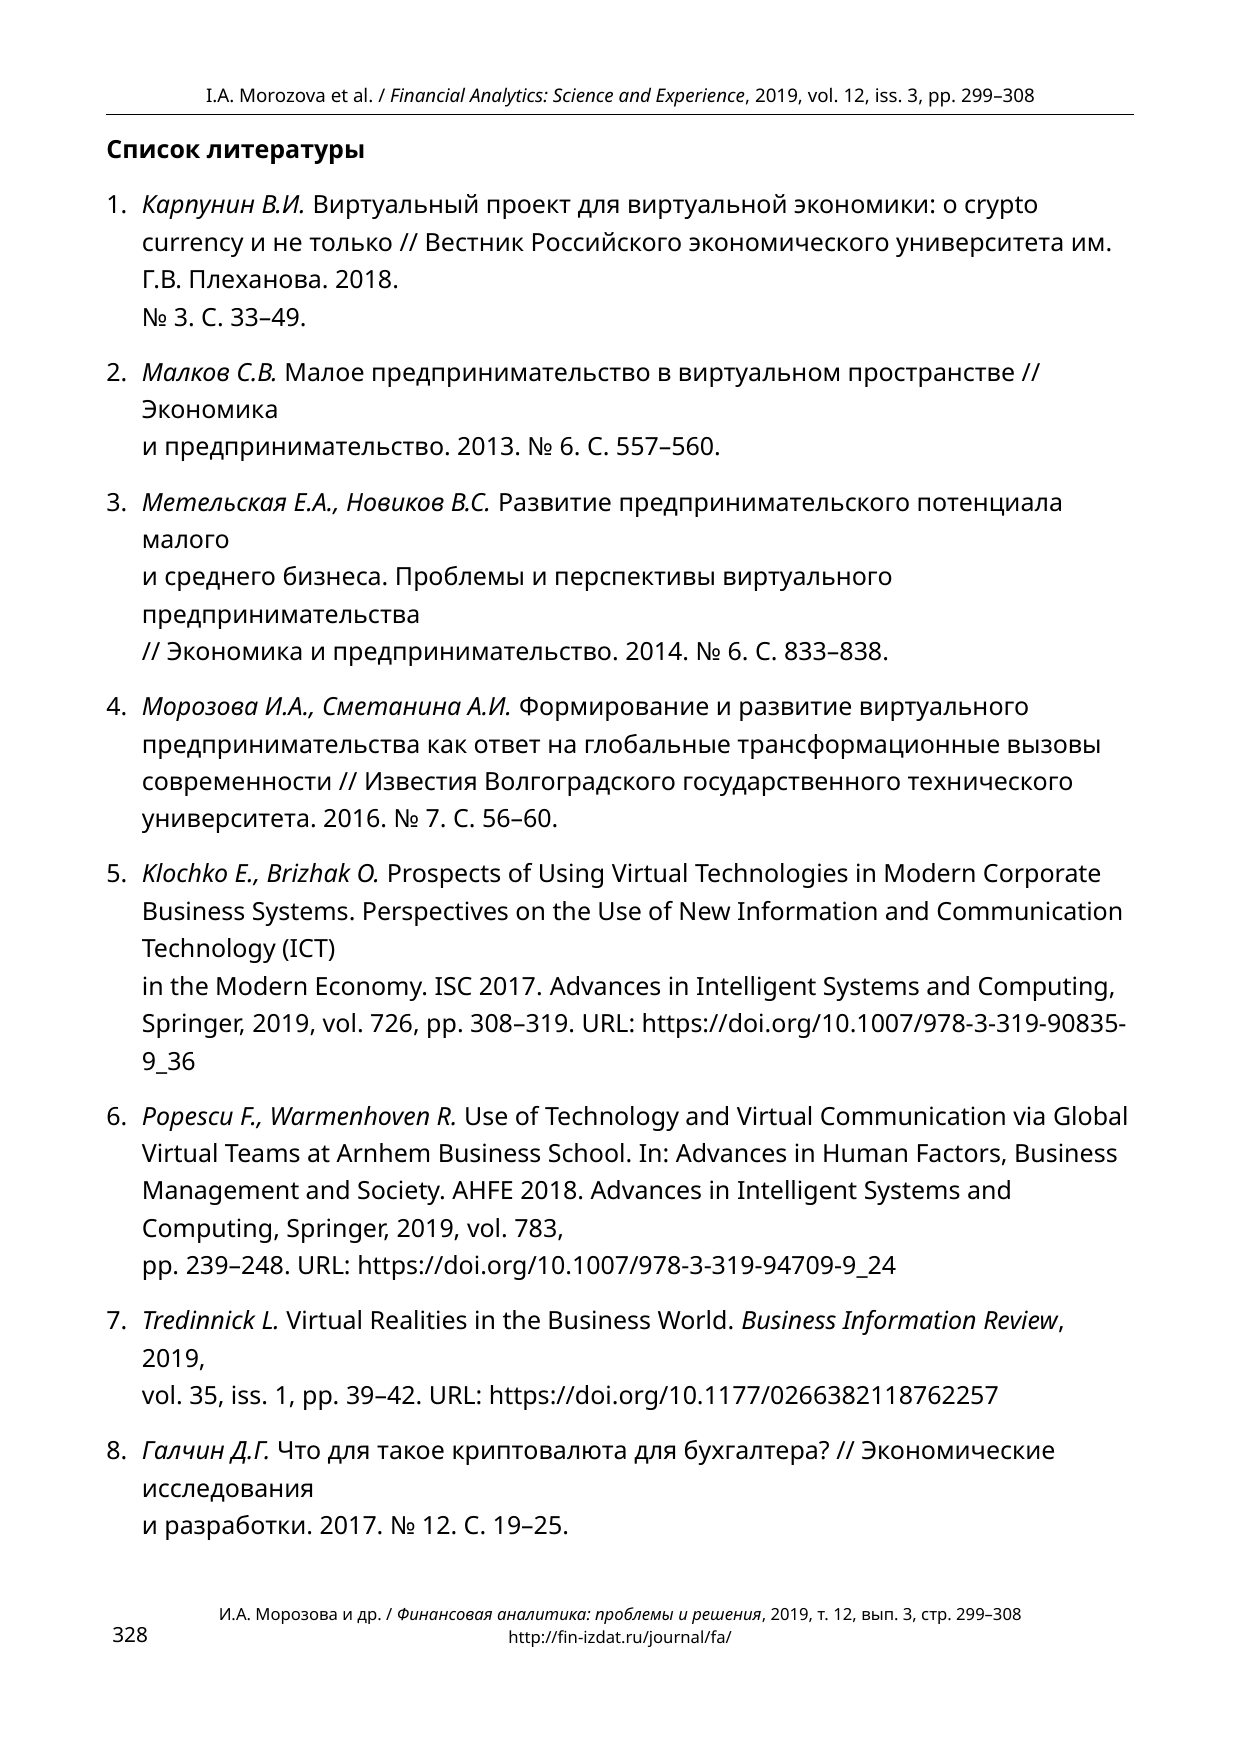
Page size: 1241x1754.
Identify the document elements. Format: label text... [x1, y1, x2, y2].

list Карпунин В.И. Виртуальный проект для виртуальной экономики: о crypto currency и не только // Вестник Российского экономического университета им. Г.В. Плеханова. 2018. № 3. С. 33–49. [106, 187, 1134, 333]
text Список литературы [106, 132, 1134, 166]
list Морозова И.А., Сметанина А.И. Формирование и развитие виртуального предпринимательства как ответ на глобальные трансформационные вызовы современности // Известия Волгоградского государственного технического университета. 2016. № 7. С. 56–60. [106, 689, 1134, 835]
list Klochko E., Brizhak O. Prospects of Using Virtual Technologies in Modern Corporate Business Systems. Perspectives on the Use of New Information and Communication Technology (ICT) in the Modern Economy. ISC 2017. Advances in Intelligent Systems and Computing, Springer, 2019, vol. 726, pp. 308–319. URL: https://doi.org/10.1007/978-3-319-90835-9_36 [106, 856, 1134, 1077]
list Метельская Е.А., Новиков В.С. Развитие предпринимательского потенциала малого и среднего бизнеса. Проблемы и перспективы виртуального предпринимательства // Экономика и предпринимательство. 2014. № 6. С. 833–838. [106, 484, 1134, 668]
list Малков С.В. Малое предпринимательство в виртуальном пространстве // Экономика и предпринимательство. 2013. № 6. С. 557–560. [106, 354, 1134, 463]
list Галчин Д.Г. Что для такое криптовалюта для бухгалтера? // Экономические исследования и разработки. 2017. № 12. С. 19–25. [106, 1433, 1134, 1542]
list Popescu F., Warmenhoven R. Use of Technology and Virtual Communication via Global Virtual Teams at Arnhem Business School. In: Advances in Human Factors, Business Management and Society. AHFE 2018. Advances in Intelligent Systems and Computing, Springer, 2019, vol. 783, pp. 239–248. URL: https://doi.org/10.1007/978-3-319-94709-9_24 [106, 1098, 1134, 1282]
list Tredinnick L. Virtual Realities in the Business World. Business Information Review, 2019, vol. 35, iss. 1, pp. 39–42. URL: https://doi.org/10.1177/0266382118762257 [106, 1303, 1134, 1412]
